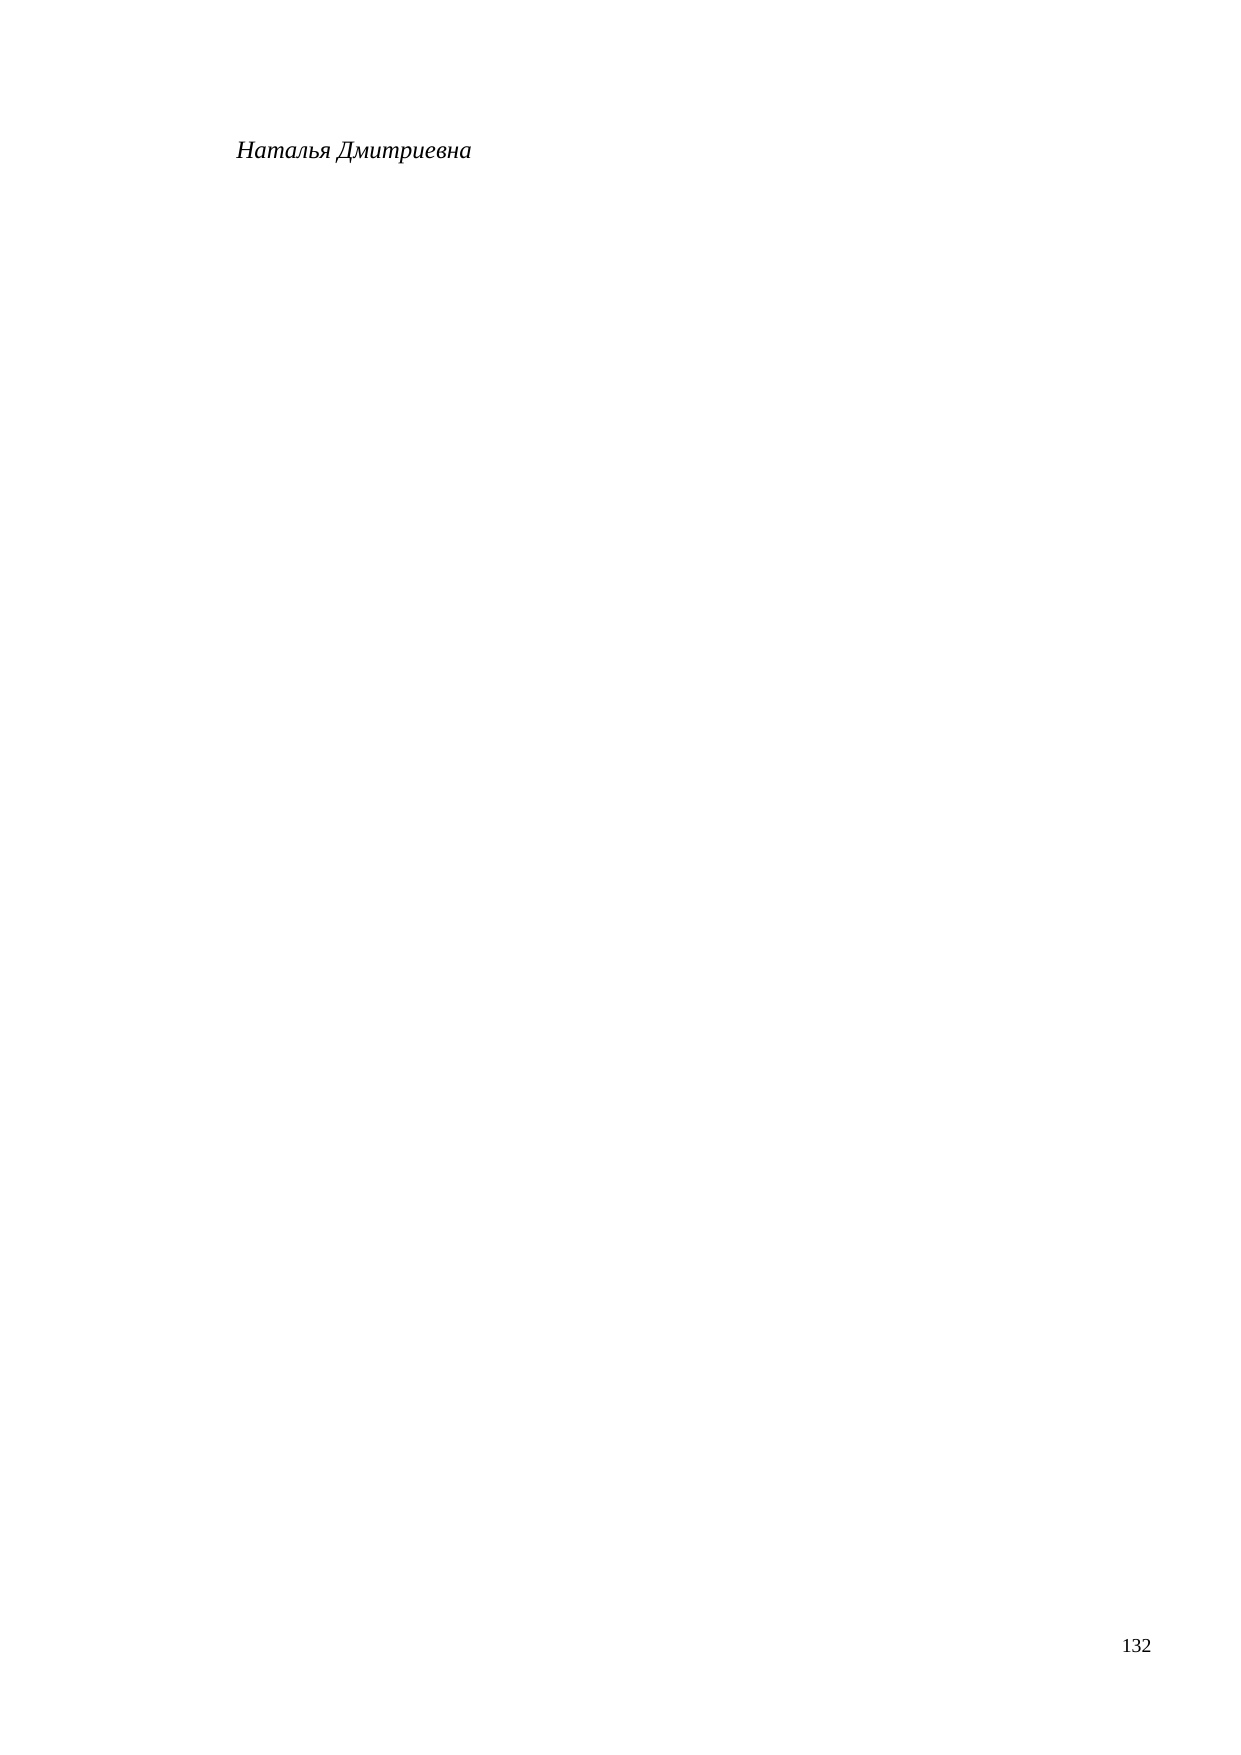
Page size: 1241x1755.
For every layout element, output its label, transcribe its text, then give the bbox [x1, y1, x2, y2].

text Наталья Дмитриевна [236, 135, 1168, 164]
